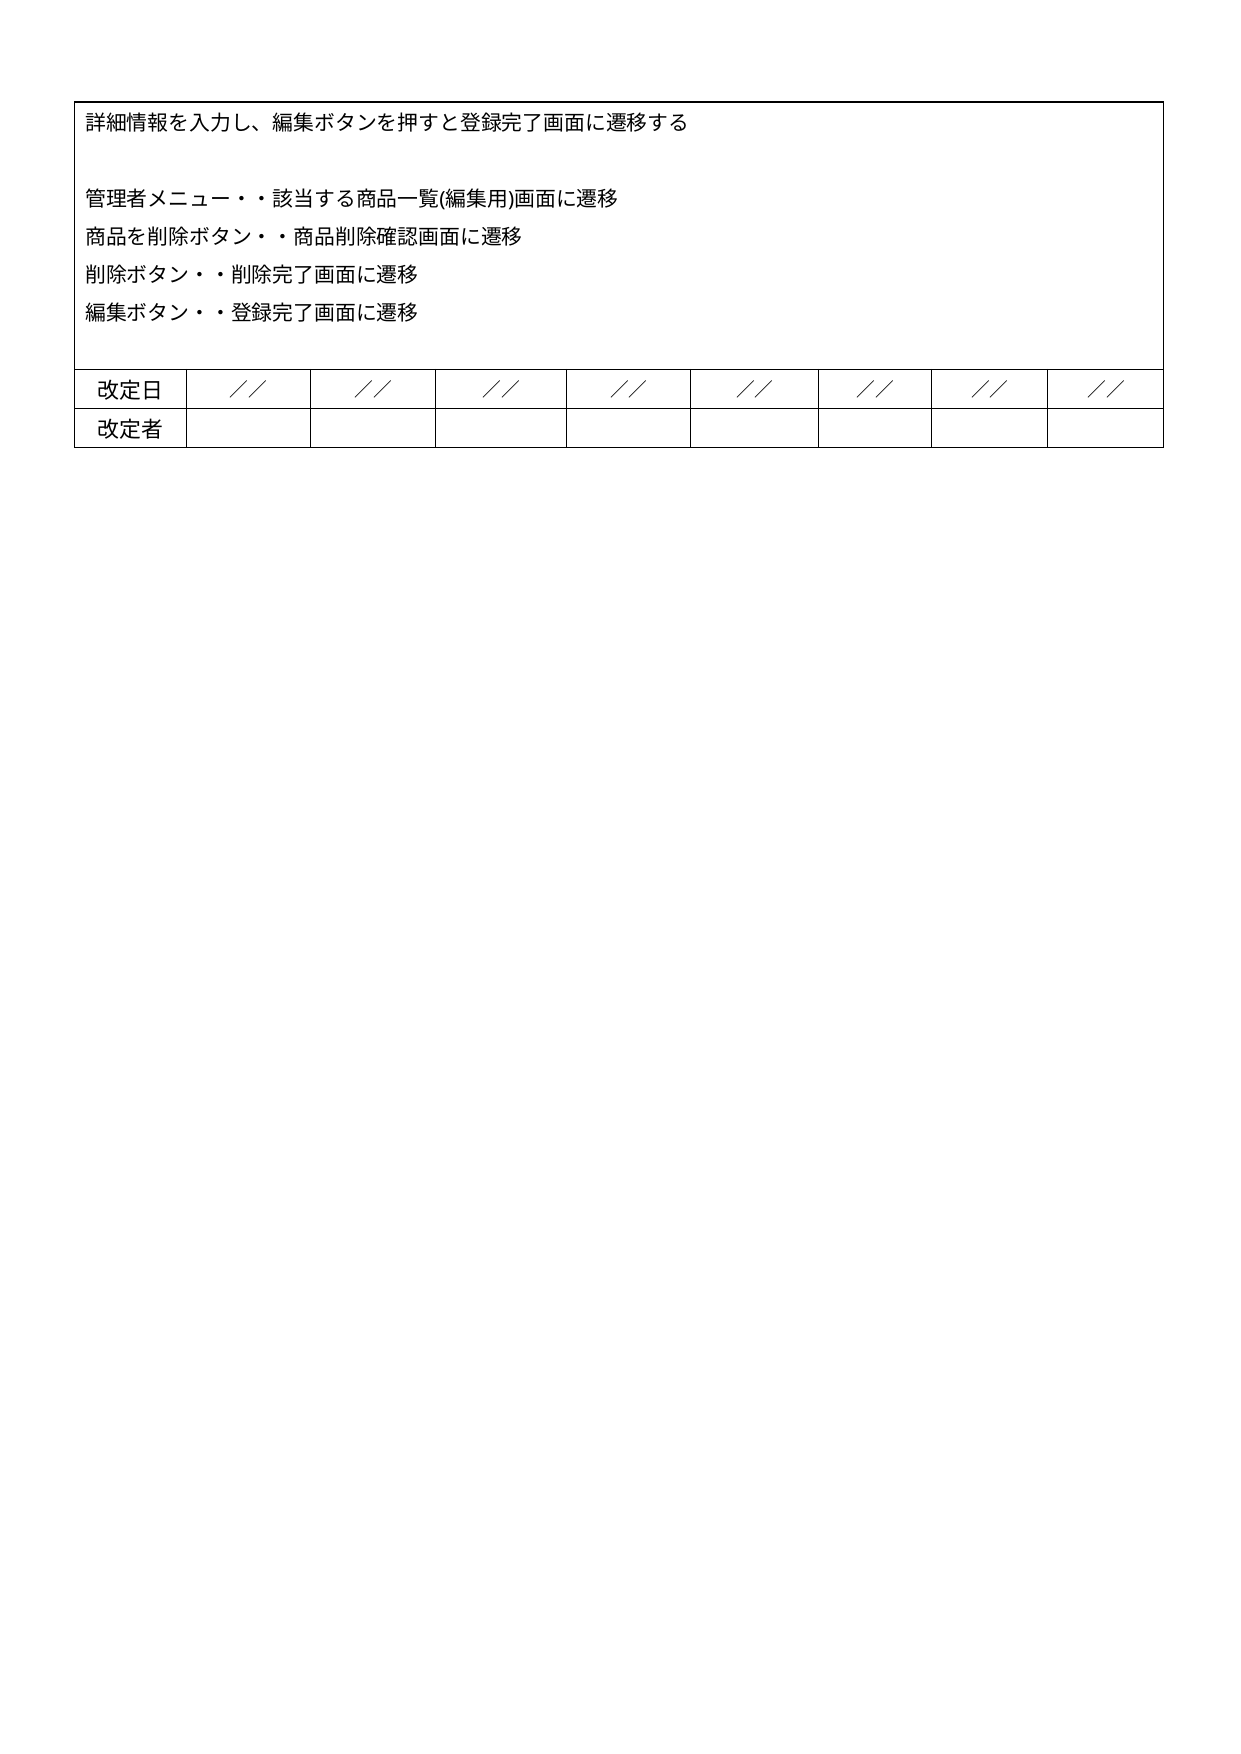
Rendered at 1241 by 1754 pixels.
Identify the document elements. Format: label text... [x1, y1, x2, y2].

table_cell 改定者 [75, 409, 186, 447]
table_cell 詳細情報を入力し、編集ボタンを押すと登録完了画面に遷移する 管理者メニュー・・該当する商品一覧(編集用)画面に遷移 商品を削除ボタン・・商品削除確認画面に遷移 削除ボタン・・削除完了画面に遷移 編集ボタン・・登録完了画面に遷移 [75, 103, 1163, 369]
table_cell ／／ [311, 370, 435, 408]
table_cell [311, 409, 435, 447]
table_cell [436, 409, 566, 447]
table_cell ／／ [567, 370, 690, 408]
table_cell ／／ [1048, 370, 1163, 408]
table_cell 改定日 [75, 370, 186, 408]
table_cell ／／ [819, 370, 931, 408]
table_cell [1048, 409, 1163, 447]
table_cell ／／ [932, 370, 1047, 408]
table_cell ／／ [691, 370, 818, 408]
table_cell [187, 409, 310, 447]
table_cell [567, 409, 690, 447]
table_cell ／／ [436, 370, 566, 408]
table_cell [691, 409, 818, 447]
table_cell ／／ [187, 370, 310, 408]
table_cell [932, 409, 1047, 447]
table_cell [819, 409, 931, 447]
